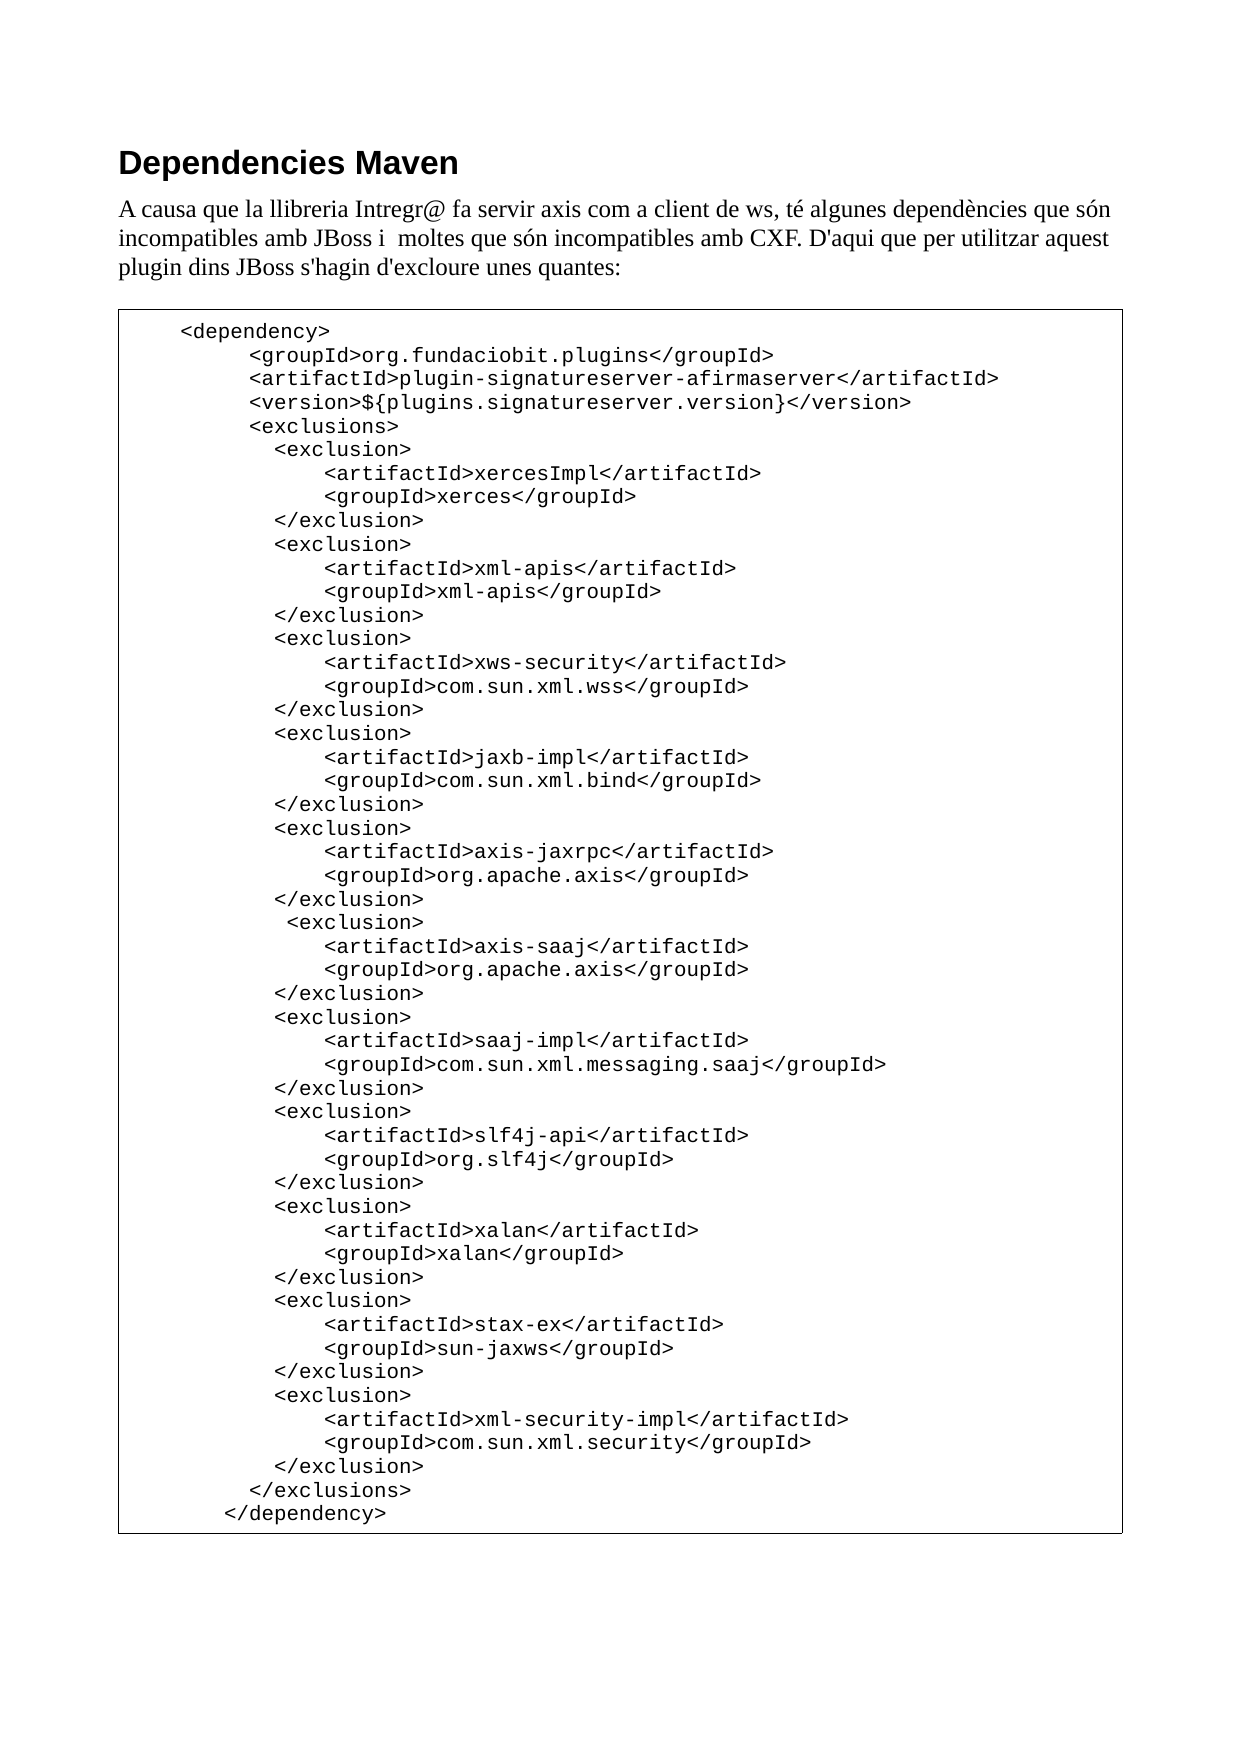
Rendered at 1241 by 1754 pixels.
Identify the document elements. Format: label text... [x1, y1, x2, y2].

table_header <dependency> <groupId>org.fundaciobit.plugins</groupId> <artifactId>plugin-signatureserver-afirmaserver</artifactId> <version>${plugins.signatureserver.version}</version> <exclusions> <exclusion> <artifactId>xercesImpl</artifactId> <groupId>xerces</groupId> </exclusion> <exclusion> <artifactId>xml-apis</artifactId> <groupId>xml-apis</groupId> </exclusion> <exclusion> <artifactId>xws-security</artifactId> <groupId>com.sun.xml.wss</groupId> </exclusion> <exclusion> <artifactId>jaxb-impl</artifactId> <groupId>com.sun.xml.bind</groupId> </exclusion> <exclusion> <artifactId>axis-jaxrpc</artifactId> <groupId>org.apache.axis</groupId> </exclusion> <exclusion> <artifactId>axis-saaj</artifactId> <groupId>org.apache.axis</groupId> </exclusion> <exclusion> <artifactId>saaj-impl</artifactId> <groupId>com.sun.xml.messaging.saaj</groupId> </exclusion> <exclusion> <artifactId>slf4j-api</artifactId> <groupId>org.slf4j</groupId> </exclusion> <exclusion> <artifactId>xalan</artifactId> <groupId>xalan</groupId> </exclusion> <exclusion> <artifactId>stax-ex</artifactId> <groupId>sun-jaxws</groupId> </exclusion> <exclusion> <artifactId>xml-security-impl</artifactId> <groupId>com.sun.xml.security</groupId> </exclusion> </exclusions> </dependency> [119, 310, 1122, 1533]
subtitle Dependencies Maven [118, 143, 1122, 182]
text A causa que la llibreria Intregr@ fa servir axis com a client de ws, té algunes dependències que són incompatibles amb JBoss i moltes que són incompatibles amb CXF. D'aqui que per utilitzar aquest plugin dins JBoss s'hagin d'excloure unes quantes: [118, 194, 1122, 281]
